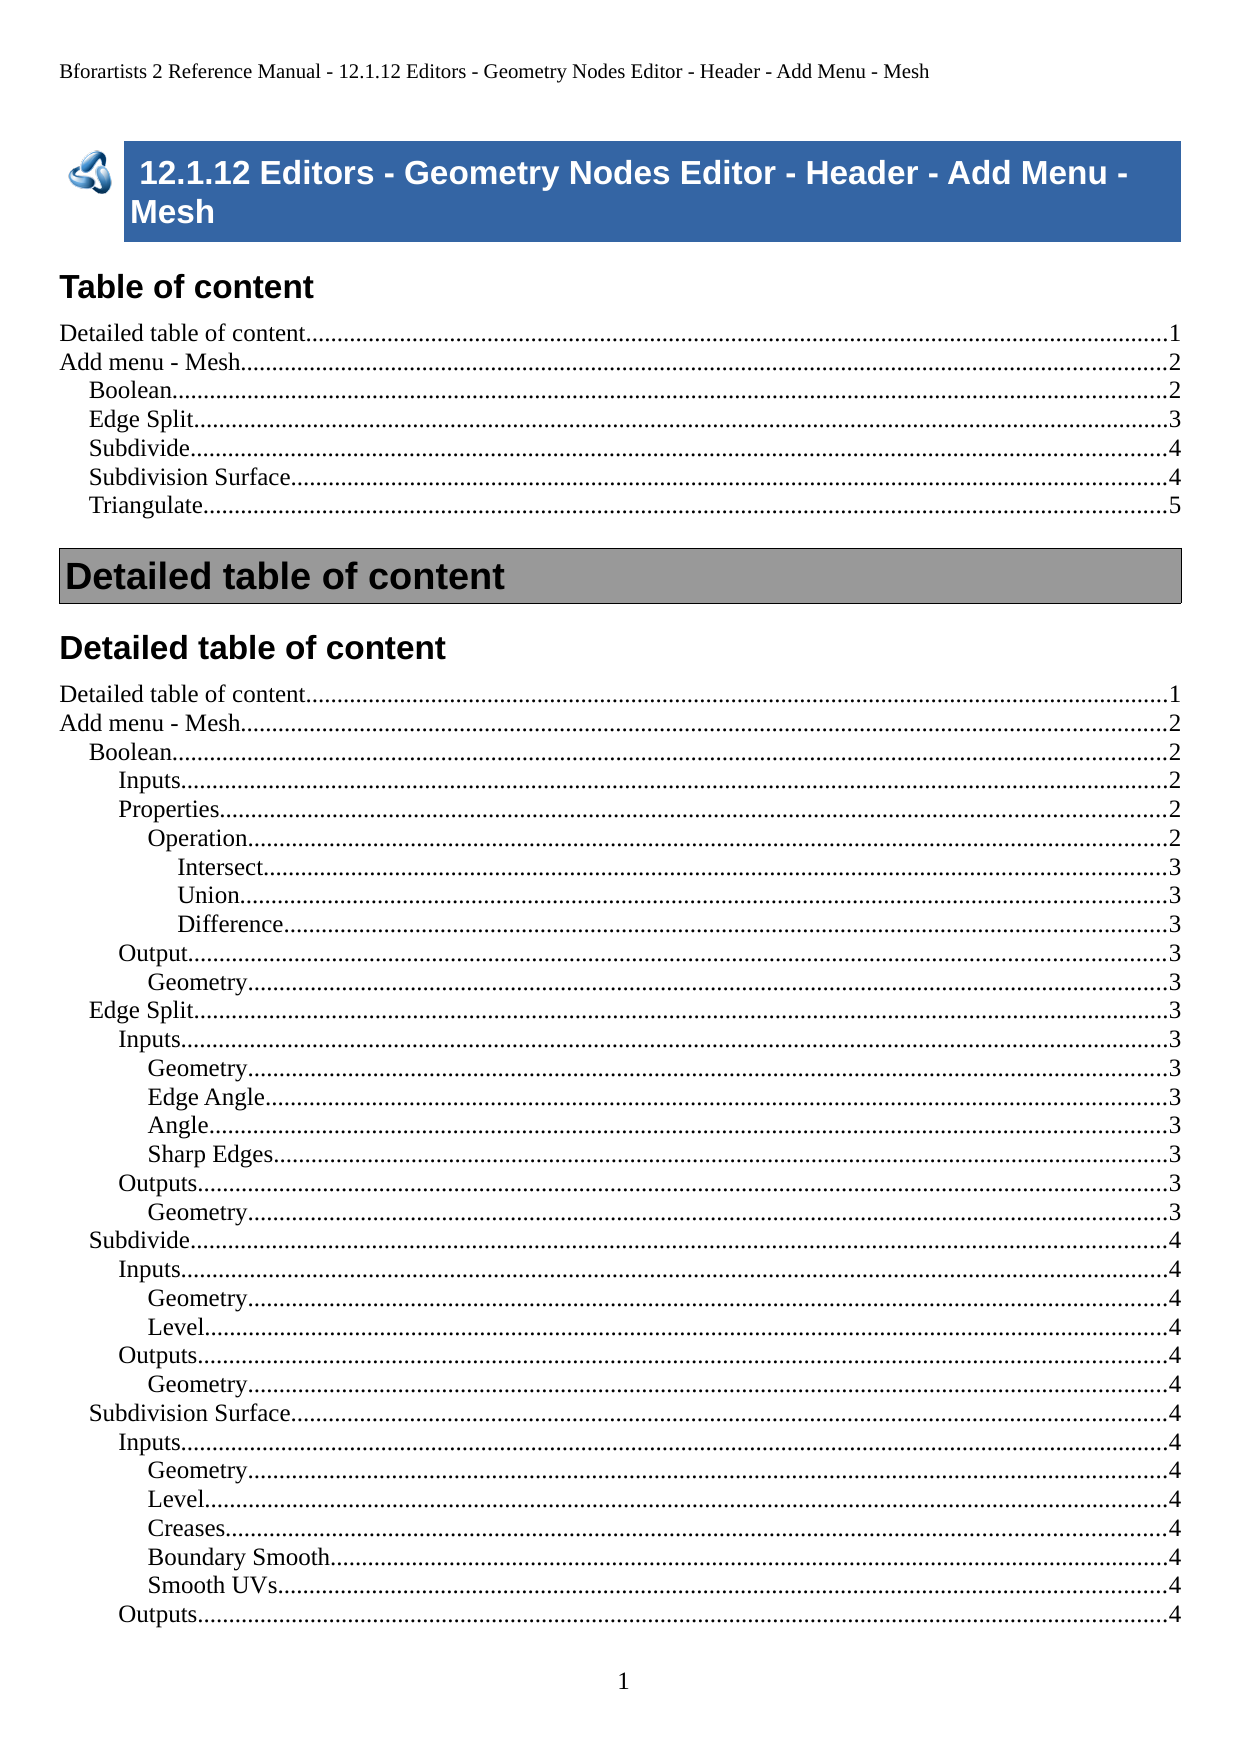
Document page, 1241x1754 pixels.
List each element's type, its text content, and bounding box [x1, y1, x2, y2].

text Outputs 4 [118, 1340, 1181, 1369]
text Level 4 [147, 1312, 1181, 1340]
text Geometry 3 [147, 1197, 1181, 1225]
text Properties 2 [118, 794, 1181, 823]
text Geometry 4 [147, 1455, 1181, 1484]
picture [65, 147, 114, 197]
text Union 3 [177, 880, 1181, 909]
text Detailed table of content 1 [59, 318, 1181, 347]
text Inputs 4 [118, 1427, 1181, 1455]
text Edge Split 3 [88, 995, 1181, 1024]
text Intersect 3 [177, 852, 1181, 880]
table_header [59, 141, 124, 242]
text Add menu - Mesh 2 [59, 708, 1181, 737]
text Subdivide 4 [88, 433, 1181, 462]
text Detailed table of content 1 [59, 679, 1181, 708]
text Operation 2 [147, 823, 1181, 852]
text Boolean 2 [88, 737, 1181, 765]
text Inputs 3 [118, 1024, 1181, 1053]
text Angle 3 [147, 1110, 1181, 1139]
text Add menu - Mesh 2 [59, 347, 1181, 375]
text Creases 4 [147, 1513, 1181, 1542]
text Inputs 4 [118, 1254, 1181, 1283]
text Subdivide 4 [88, 1225, 1181, 1254]
text Edge Angle 3 [147, 1082, 1181, 1110]
text Boundary Smooth 4 [147, 1542, 1181, 1570]
text Difference 3 [177, 909, 1181, 938]
text Geometry 4 [147, 1283, 1181, 1312]
text Sharp Edges 3 [147, 1139, 1181, 1168]
text Subdivision Surface 4 [88, 1398, 1181, 1427]
table_header 12.1.12 Editors - Geometry Nodes Editor - Header - Add Menu - Mesh [124, 141, 1181, 242]
text Output 3 [118, 938, 1181, 967]
text Geometry 4 [147, 1369, 1181, 1398]
text Boolean 2 [88, 375, 1181, 404]
text Outputs 3 [118, 1168, 1181, 1197]
text Geometry 3 [147, 967, 1181, 995]
text Smooth UVs 4 [147, 1570, 1181, 1599]
text Triangulate 5 [88, 490, 1181, 519]
text Edge Split 3 [88, 404, 1181, 433]
text Inputs 2 [118, 765, 1181, 794]
subtitle Detailed table of content [59, 628, 1181, 667]
text Subdivision Surface 4 [88, 462, 1181, 490]
subtitle Table of content [59, 267, 1181, 305]
text Outputs 4 [118, 1599, 1181, 1628]
text Level 4 [147, 1484, 1181, 1513]
text Geometry 3 [147, 1053, 1181, 1082]
table_header Detailed table of content [60, 549, 1181, 603]
